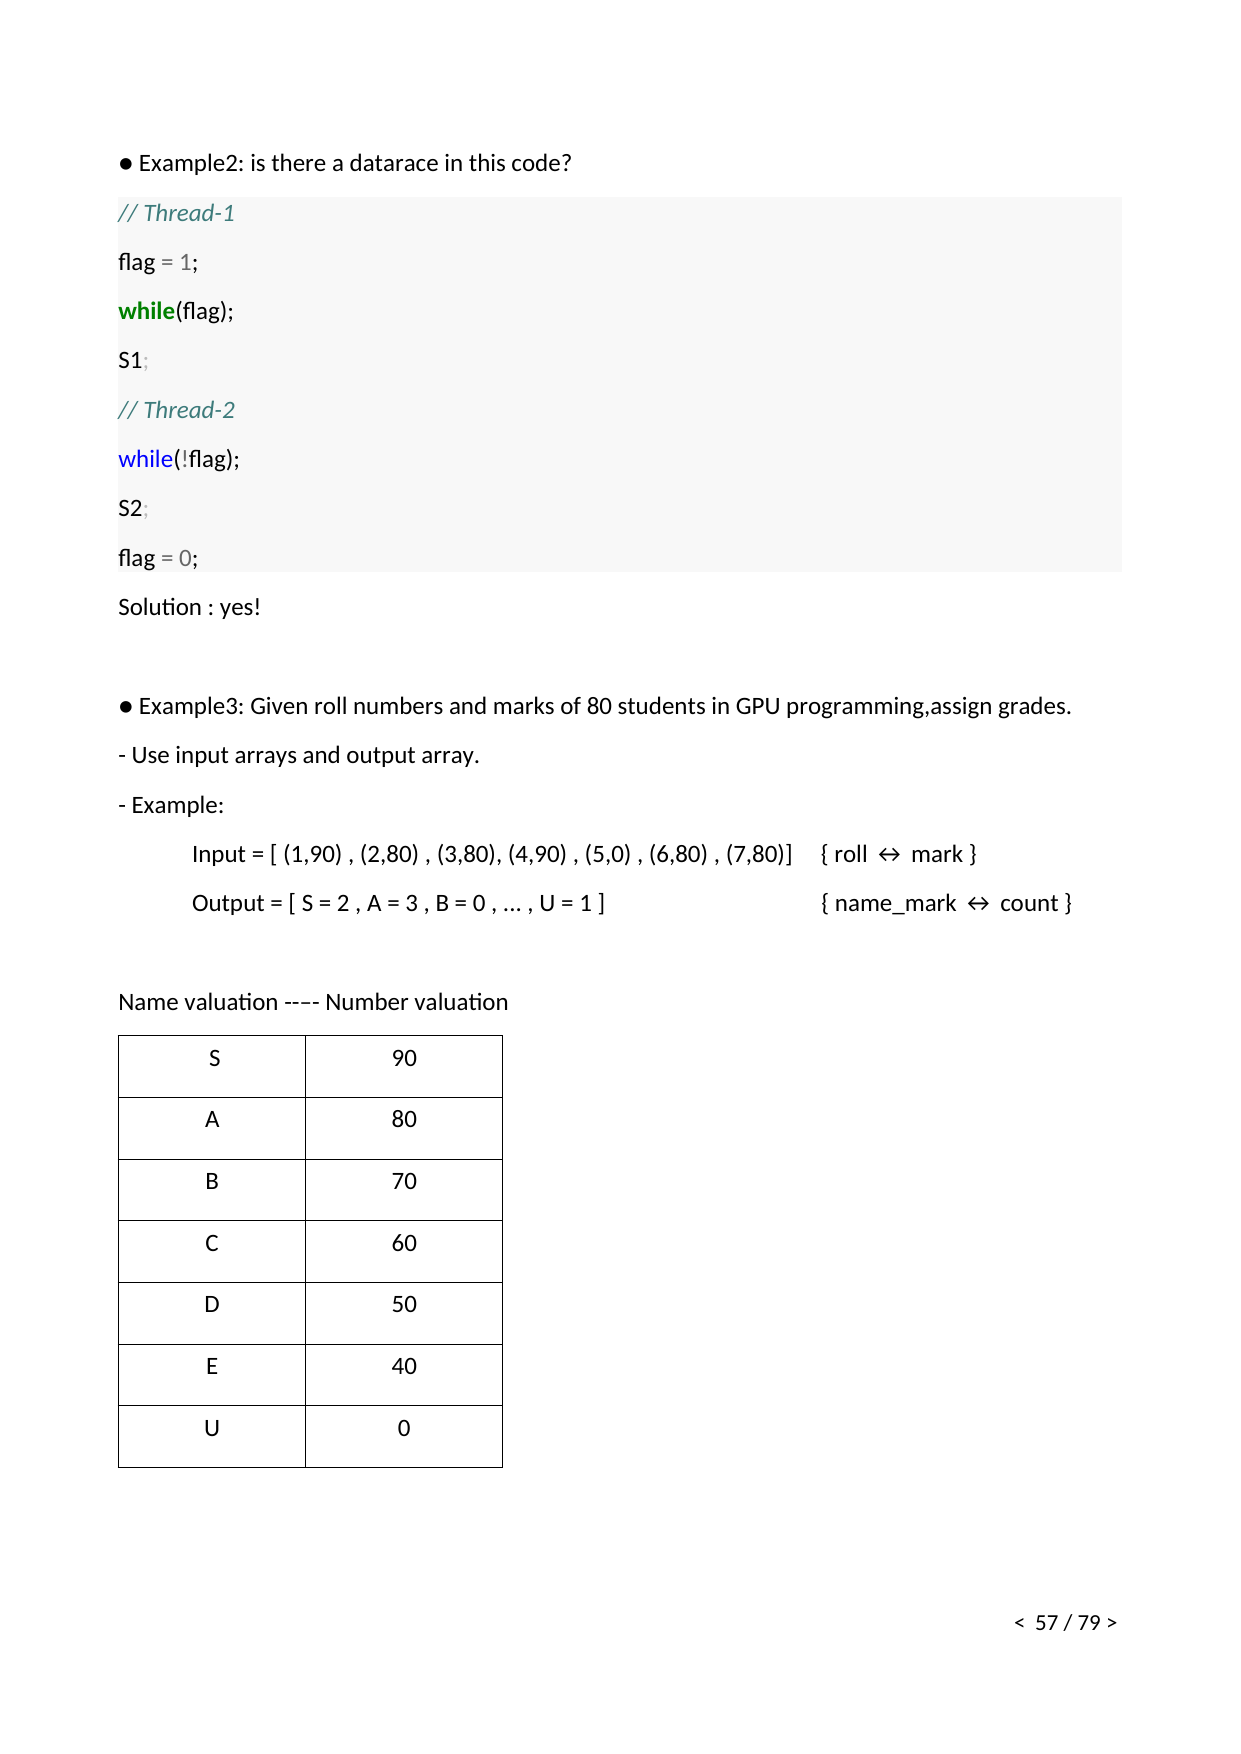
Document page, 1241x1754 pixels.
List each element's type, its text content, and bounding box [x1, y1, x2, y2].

table_cell E [119, 1345, 305, 1405]
table_cell U [119, 1406, 305, 1467]
text S2; [118, 492, 1122, 523]
text Solution : yes! [118, 591, 1122, 622]
table_cell 80 [306, 1098, 502, 1158]
table_cell A [119, 1098, 305, 1158]
text Input = [ (1,90) , (2,80) , (3,80), (4,90) , (5,0) , (6,80) , (7,80)] { roll ↔ mark } [118, 838, 1122, 868]
text ● Example3: Given roll numbers and marks of 80 students in GPU programming,assign grades. [118, 690, 1122, 721]
table_header 90 [306, 1036, 502, 1097]
text ● Example2: is there a datarace in this code? [118, 148, 1122, 178]
text Name valuation --–- Number valuation [118, 986, 1122, 1016]
text S1; [118, 345, 1122, 375]
text // Thread-1 [118, 197, 1122, 227]
text // Thread-2 [118, 394, 1122, 424]
table_cell 50 [306, 1283, 502, 1343]
text - Example: [118, 789, 1122, 819]
table_header S [119, 1036, 305, 1097]
text - Use input arrays and output array. [118, 739, 1122, 770]
table_cell D [119, 1283, 305, 1343]
table_cell 0 [306, 1406, 502, 1467]
text flag = 1; [118, 246, 1122, 277]
table_cell 60 [306, 1221, 502, 1282]
table_cell 70 [306, 1160, 502, 1220]
text while(flag); [118, 295, 1122, 326]
text Output = [ S = 2 , A = 3 , B = 0 , ... , U = 1 ] { name_mark ↔ count } [118, 887, 1122, 918]
table_cell 40 [306, 1345, 502, 1405]
text while(!flag); [118, 443, 1122, 474]
text flag = 0; [118, 542, 1122, 572]
table_cell C [119, 1221, 305, 1282]
table_cell B [119, 1160, 305, 1220]
